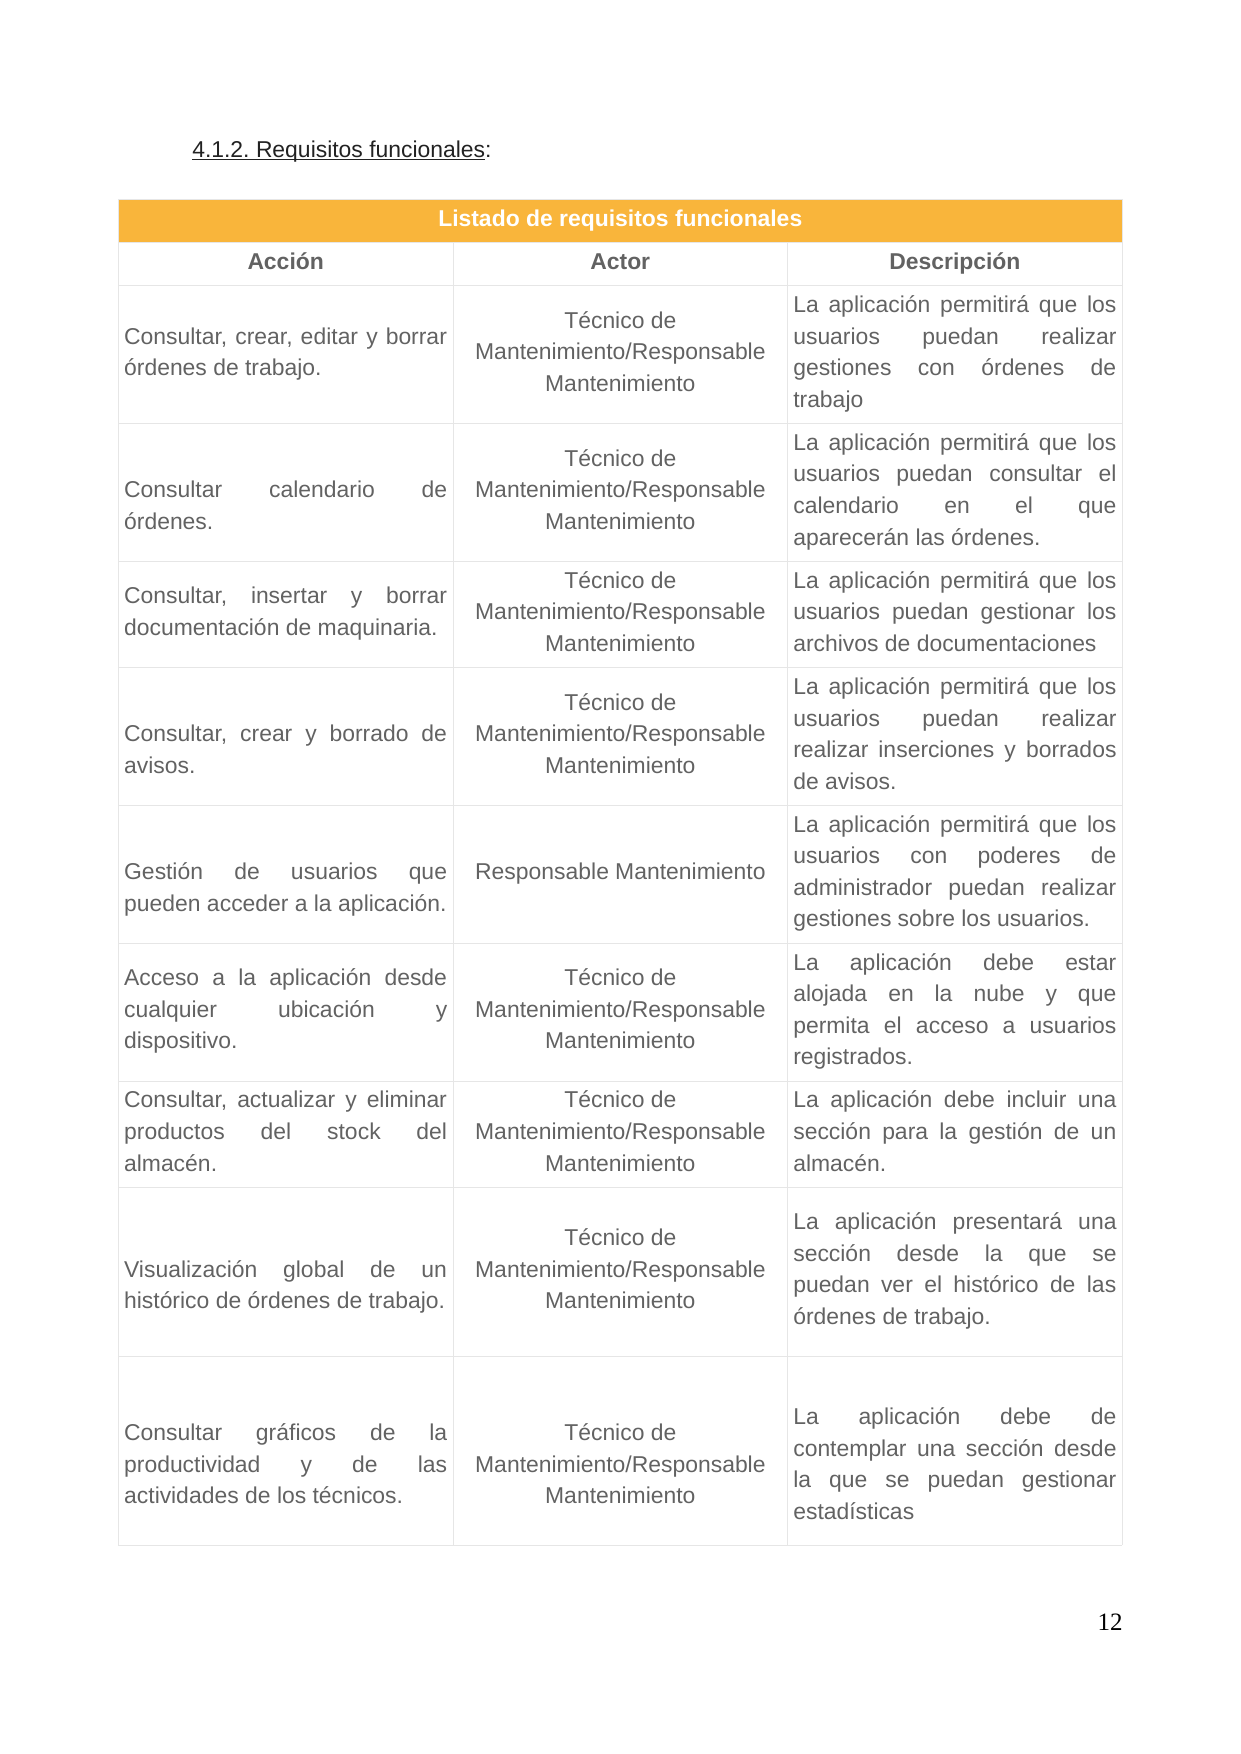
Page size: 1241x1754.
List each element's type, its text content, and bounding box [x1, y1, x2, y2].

table_cell Consultar, insertar y borrar documentación de maquinaria. [119, 562, 453, 667]
table_cell Descripción [788, 243, 1122, 285]
table_cell Consultar calendario de órdenes. [119, 424, 453, 561]
table_cell Visualización global de un histórico de órdenes de trabajo. [119, 1188, 453, 1356]
table_cell Consultar gráficos de la productividad y de las actividades de los técnicos. [119, 1357, 453, 1545]
table_cell Consultar, crear, editar y borrar órdenes de trabajo. [119, 286, 453, 423]
table_cell Acceso a la aplicación desde cualquier ubicación y dispositivo. [119, 944, 453, 1081]
text 4.1.2. Requisitos funcionales: [118, 136, 1122, 162]
table_cell Técnico de Mantenimiento/Responsable Mantenimiento [454, 1357, 787, 1545]
table_cell La aplicación permitirá que los usuarios puedan consultar el calendario en el que aparecerán las órdenes. [788, 424, 1122, 561]
table_cell Acción [119, 243, 453, 285]
table_cell Técnico de Mantenimiento/Responsable Mantenimiento [454, 562, 787, 667]
table_cell Actor [454, 243, 787, 285]
table_cell Técnico de Mantenimiento/Responsable Mantenimiento [454, 668, 787, 805]
table_cell Técnico de Mantenimiento/Responsable Mantenimiento [454, 1082, 787, 1187]
table_cell La aplicación debe de contemplar una sección desde la que se puedan gestionar estadísticas [788, 1357, 1122, 1545]
table_cell Técnico de Mantenimiento/Responsable Mantenimiento [454, 1188, 787, 1356]
table_cell La aplicación presentará una sección desde la que se puedan ver el histórico de las órdenes de trabajo. [788, 1188, 1122, 1356]
table_cell Responsable Mantenimiento [454, 806, 787, 943]
table_cell La aplicación permitirá que los usuarios puedan realizar realizar inserciones y borrados de avisos. [788, 668, 1122, 805]
table_header Listado de requisitos funcionales [119, 200, 1122, 242]
table_cell Consultar, actualizar y eliminar productos del stock del almacén. [119, 1082, 453, 1187]
table_cell La aplicación permitirá que los usuarios puedan gestionar los archivos de documentaciones [788, 562, 1122, 667]
table_cell Técnico de Mantenimiento/Responsable Mantenimiento [454, 944, 787, 1081]
table_cell Consultar, crear y borrado de avisos. [119, 668, 453, 805]
table_cell La aplicación debe incluir una sección para la gestión de un almacén. [788, 1082, 1122, 1187]
table_cell Técnico de Mantenimiento/Responsable Mantenimiento [454, 424, 787, 561]
table_cell Gestión de usuarios que pueden acceder a la aplicación. [119, 806, 453, 943]
table_cell Técnico de Mantenimiento/Responsable Mantenimiento [454, 286, 787, 423]
table_cell La aplicación debe estar alojada en la nube y que permita el acceso a usuarios registrados. [788, 944, 1122, 1081]
table_cell La aplicación permitirá que los usuarios puedan realizar gestiones con órdenes de trabajo [788, 286, 1122, 423]
table_cell La aplicación permitirá que los usuarios con poderes de administrador puedan realizar gestiones sobre los usuarios. [788, 806, 1122, 943]
